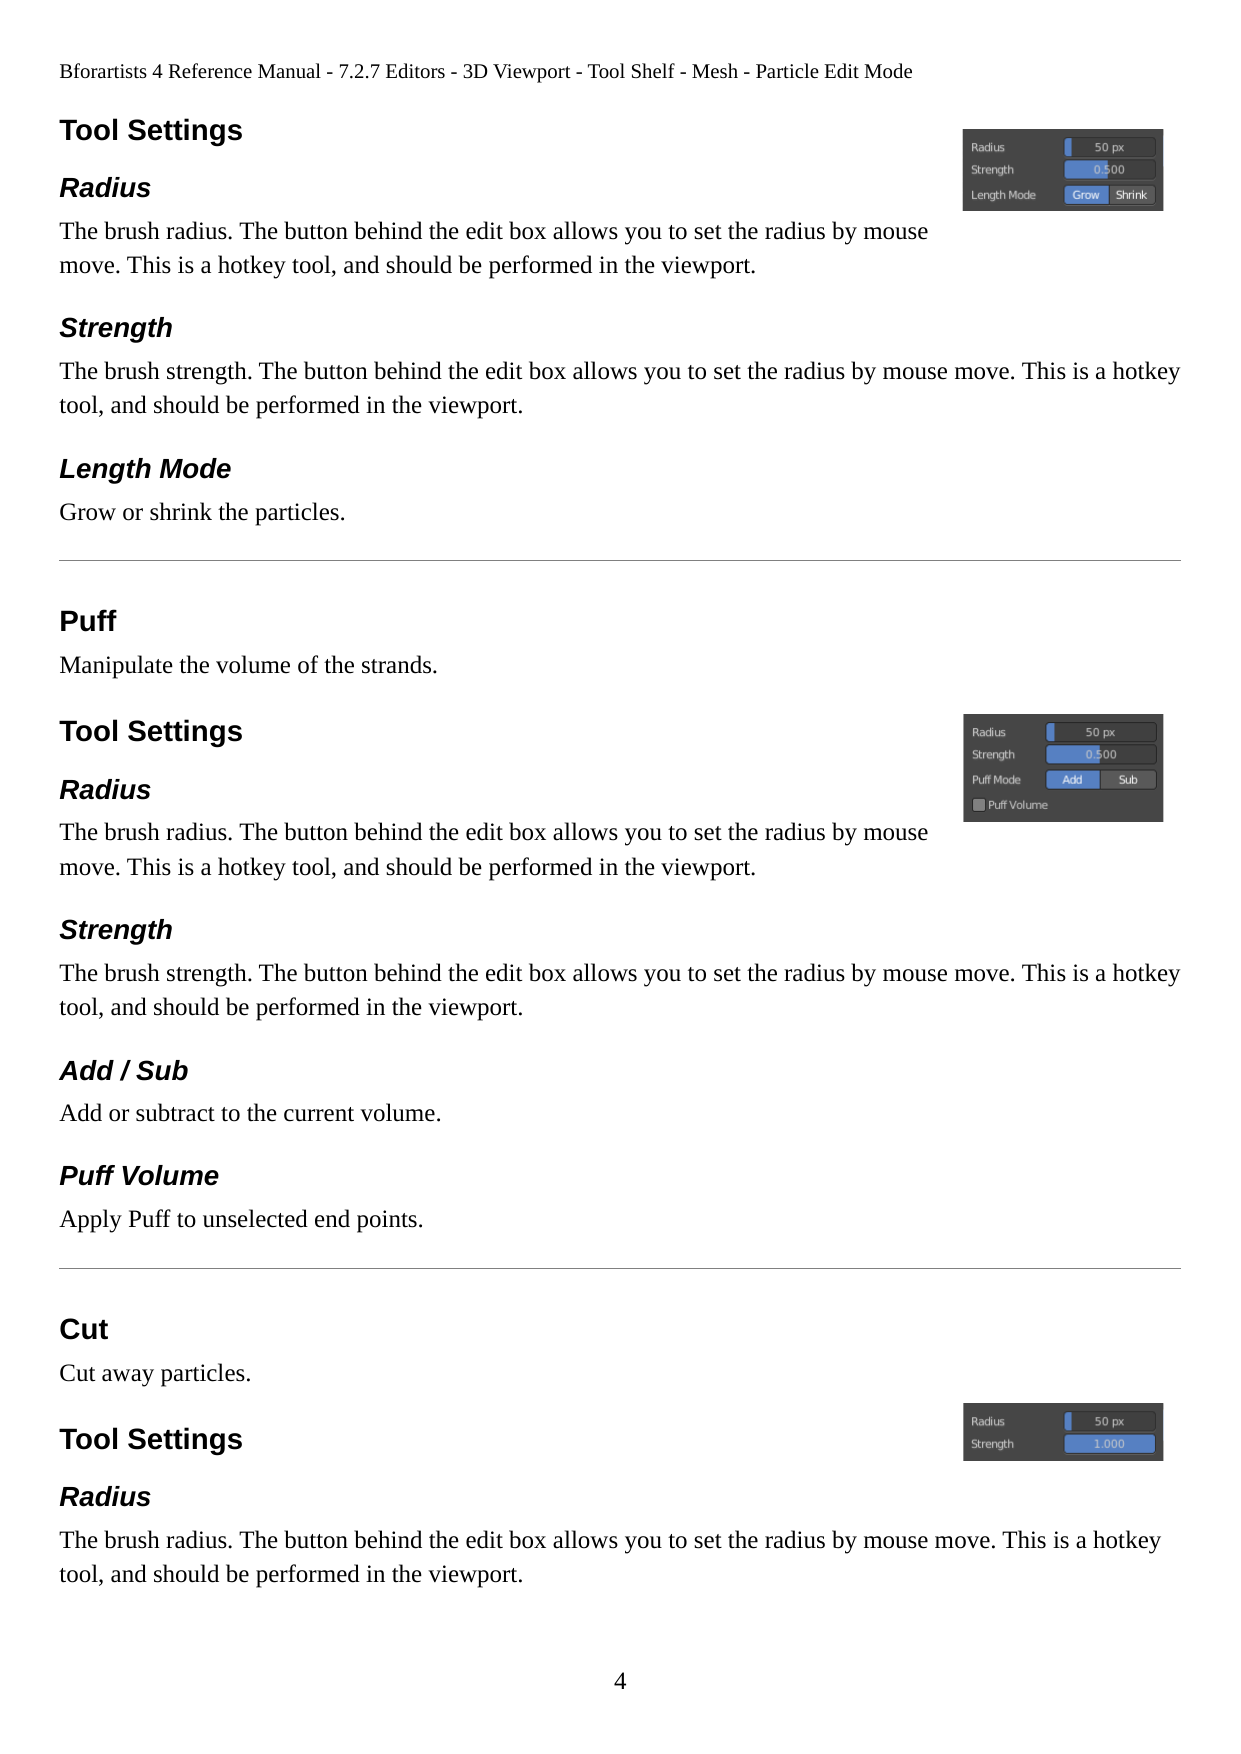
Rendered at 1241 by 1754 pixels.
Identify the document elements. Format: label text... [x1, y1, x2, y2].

subtitle Add / Sub [59, 1054, 1181, 1086]
subtitle Radius [59, 773, 963, 805]
subtitle Puff [59, 604, 1181, 638]
subtitle Radius [59, 1481, 1181, 1512]
subtitle Puff Volume [59, 1160, 1181, 1192]
subtitle [1164, 171, 1181, 203]
text The brush radius. The button behind the edit box allows you to set the radius by mouse move. This is a hotkey tool, and should be performed in the viewport. [59, 216, 1181, 279]
subtitle [1164, 714, 1181, 748]
text Manipulate the volume of the strands. [59, 651, 1181, 679]
text The brush radius. The button behind the edit box allows you to set the radius by mouse move. This is a hotkey tool, and should be performed in the viewport. [59, 1525, 1181, 1588]
picture [962, 129, 1164, 211]
subtitle Tool Settings [59, 113, 1181, 146]
subtitle Tool Settings [59, 1422, 963, 1456]
subtitle Radius [59, 171, 962, 203]
picture [963, 714, 1164, 822]
text Grow or shrink the particles. [59, 497, 1181, 525]
subtitle Strength [59, 312, 1181, 344]
text Cut away particles. [59, 1358, 1181, 1387]
subtitle Tool Settings [59, 714, 963, 748]
text The brush strength. The button behind the edit box allows you to set the radius by mouse move. This is a hotkey tool, and should be performed in the viewport. [59, 958, 1181, 1021]
text Apply Puff to unselected end points. [59, 1204, 1181, 1233]
text The brush strength. The button behind the edit box allows you to set the radius by mouse move. This is a hotkey tool, and should be performed in the viewport. [59, 356, 1181, 419]
subtitle Cut [59, 1312, 1181, 1346]
subtitle [1164, 1422, 1181, 1456]
text Add or subtract to the current volume. [59, 1098, 1181, 1127]
subtitle Length Mode [59, 452, 1181, 484]
text The brush radius. The button behind the edit box allows you to set the radius by mouse move. This is a hotkey tool, and should be performed in the viewport. [59, 817, 1181, 881]
subtitle Strength [59, 913, 1181, 945]
picture [963, 1403, 1164, 1461]
subtitle [1164, 773, 1181, 805]
